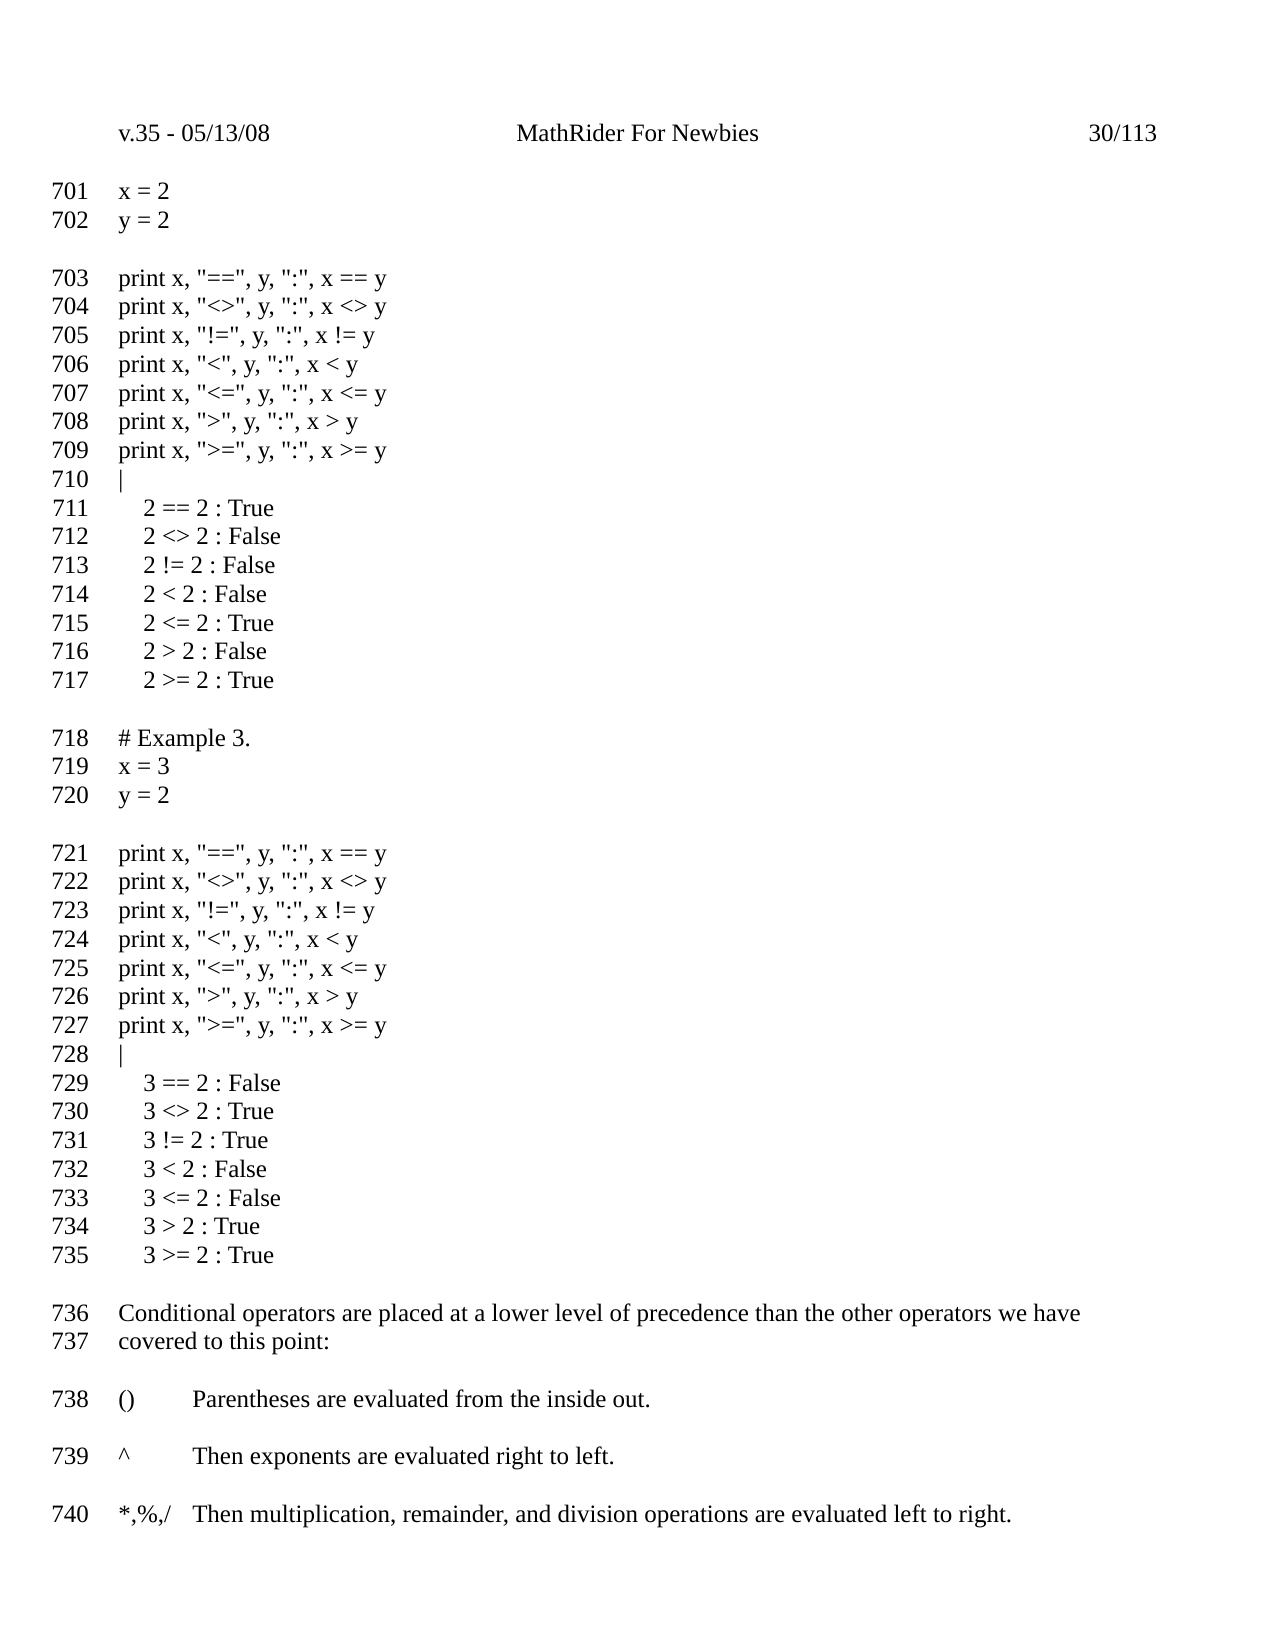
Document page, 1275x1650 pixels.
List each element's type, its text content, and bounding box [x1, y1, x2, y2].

text y = 2 [118, 205, 1157, 234]
text print x, ">", y, ":", x > y [118, 406, 1157, 435]
text print x, "<>", y, ":", x <> y [118, 291, 1157, 320]
text 3 < 2 : False [118, 1154, 1157, 1183]
text 2 > 2 : False [118, 636, 1157, 665]
text Conditional operators are placed at a lower level of precedence than the other operators we have covered to this point: [118, 1298, 1157, 1355]
text print x, "<", y, ":", x < y [118, 349, 1157, 378]
text () Parentheses are evaluated from the inside out. [118, 1384, 1157, 1413]
text 2 == 2 : True [118, 493, 1157, 521]
text 3 <> 2 : True [118, 1096, 1157, 1125]
text | [118, 464, 1157, 493]
text 3 > 2 : True [118, 1211, 1157, 1240]
text print x, "<=", y, ":", x <= y [118, 953, 1157, 981]
text x = 3 [118, 751, 1157, 780]
text y = 2 [118, 780, 1157, 809]
text 2 <= 2 : True [118, 608, 1157, 636]
text 2 < 2 : False [118, 579, 1157, 608]
text print x, "!=", y, ":", x != y [118, 895, 1157, 924]
text 3 != 2 : True [118, 1125, 1157, 1154]
text 2 <> 2 : False [118, 521, 1157, 550]
text 3 == 2 : False [118, 1068, 1157, 1096]
text 3 <= 2 : False [118, 1183, 1157, 1211]
text print x, "==", y, ":", x == y [118, 838, 1157, 866]
text # Example 3. [118, 723, 1157, 751]
text x = 2 [118, 176, 1157, 205]
text print x, ">", y, ":", x > y [118, 981, 1157, 1010]
text ^ Then exponents are evaluated right to left. [118, 1441, 1157, 1470]
text print x, ">=", y, ":", x >= y [118, 1010, 1157, 1039]
text print x, "<", y, ":", x < y [118, 924, 1157, 953]
text 3 >= 2 : True [118, 1240, 1157, 1269]
text 2 >= 2 : True [118, 665, 1157, 694]
text *,%,/ Then multiplication, remainder, and division operations are evaluated left to right. [118, 1499, 1157, 1528]
text print x, "<>", y, ":", x <> y [118, 866, 1157, 895]
text print x, ">=", y, ":", x >= y [118, 435, 1157, 464]
text 2 != 2 : False [118, 550, 1157, 579]
text print x, "==", y, ":", x == y [118, 263, 1157, 291]
text print x, "<=", y, ":", x <= y [118, 378, 1157, 406]
text | [118, 1039, 1157, 1068]
text print x, "!=", y, ":", x != y [118, 320, 1157, 349]
